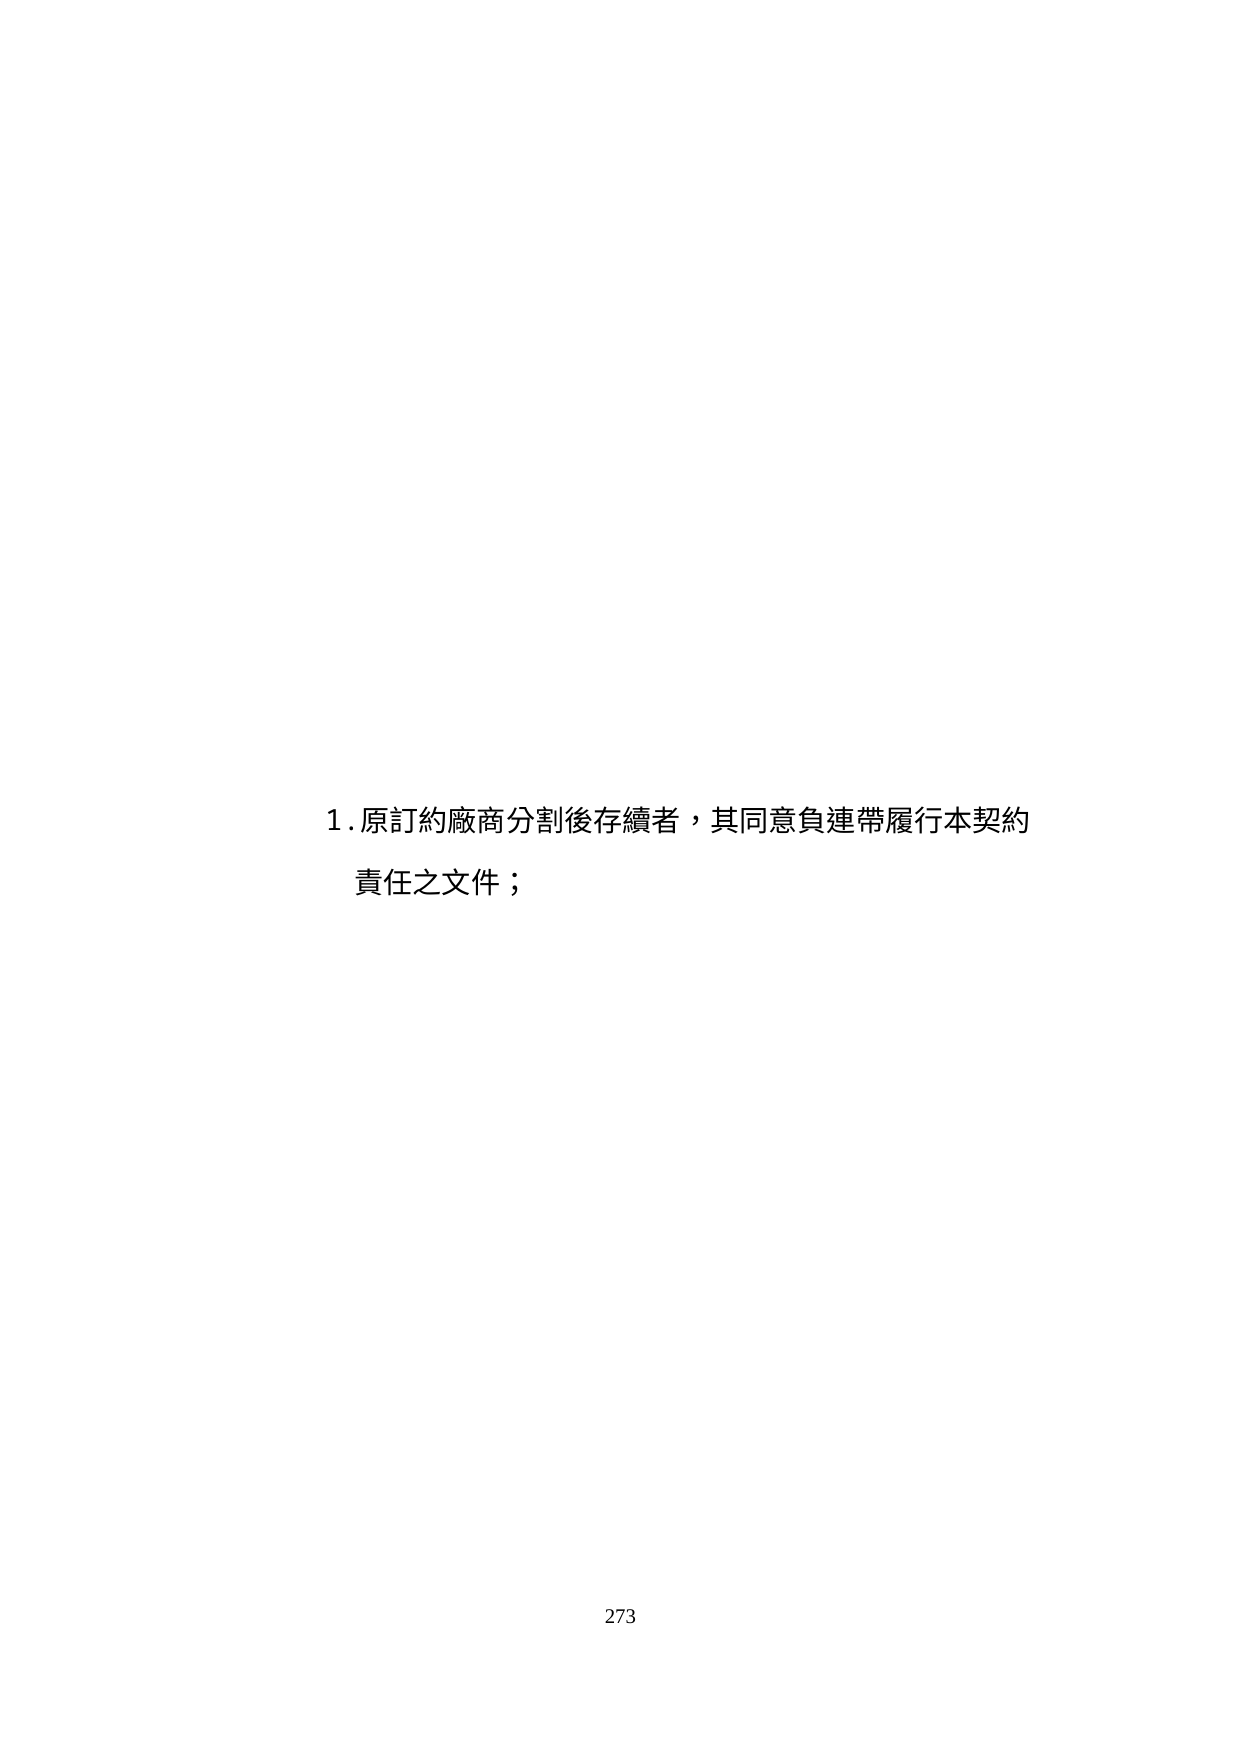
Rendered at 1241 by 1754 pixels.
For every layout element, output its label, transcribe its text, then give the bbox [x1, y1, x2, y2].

text 1.原訂約廠商分割後存續者，其同意負連帶履行本契約責任之文件； [325, 777, 1053, 902]
